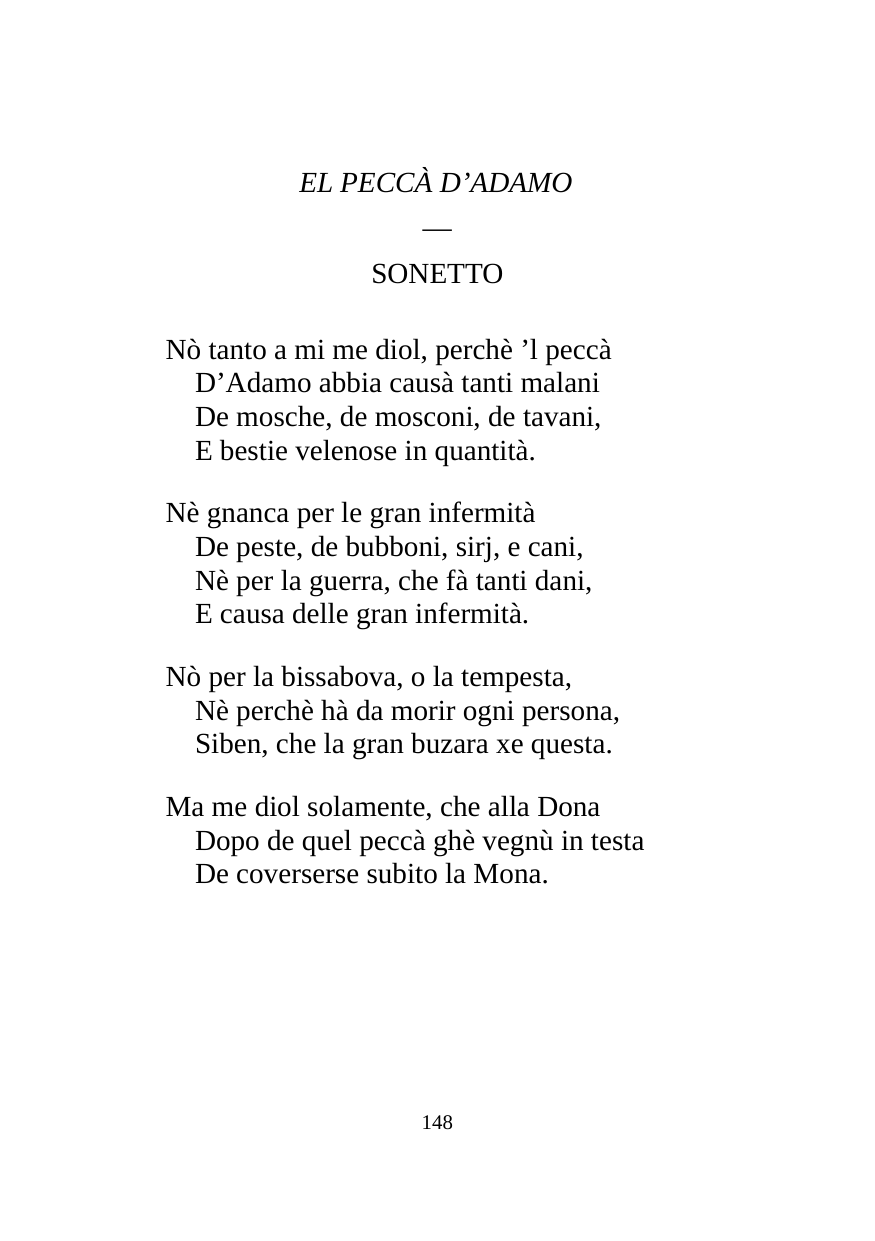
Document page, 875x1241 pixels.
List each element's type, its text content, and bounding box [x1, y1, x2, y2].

text — [106, 211, 768, 244]
text Ma me diol solamente, che alla Dona Dopo de quel peccà ghè vegnù in testa De coverserse subito la Mona. [165, 789, 768, 890]
text Nè gnanca per le gran infermità De peste, de bubboni, sirj, e cani, Nè per la guerra, che fà tanti dani, E causa delle gran infermità. [165, 496, 768, 630]
text Nò tanto a mi me diol, perchè ’l peccà D’Adamo abbia causà tanti malani De mosche, de mosconi, de tavani, E bestie velenose in quantità. [165, 332, 768, 466]
subtitle EL PECCÀ D’ADAMO [106, 165, 768, 199]
text SONETTO [106, 257, 768, 290]
text Nò per la bissabova, o la tempesta, Nè perchè hà da morir ogni persona, Siben, che la gran buzara xe questa. [165, 659, 768, 760]
